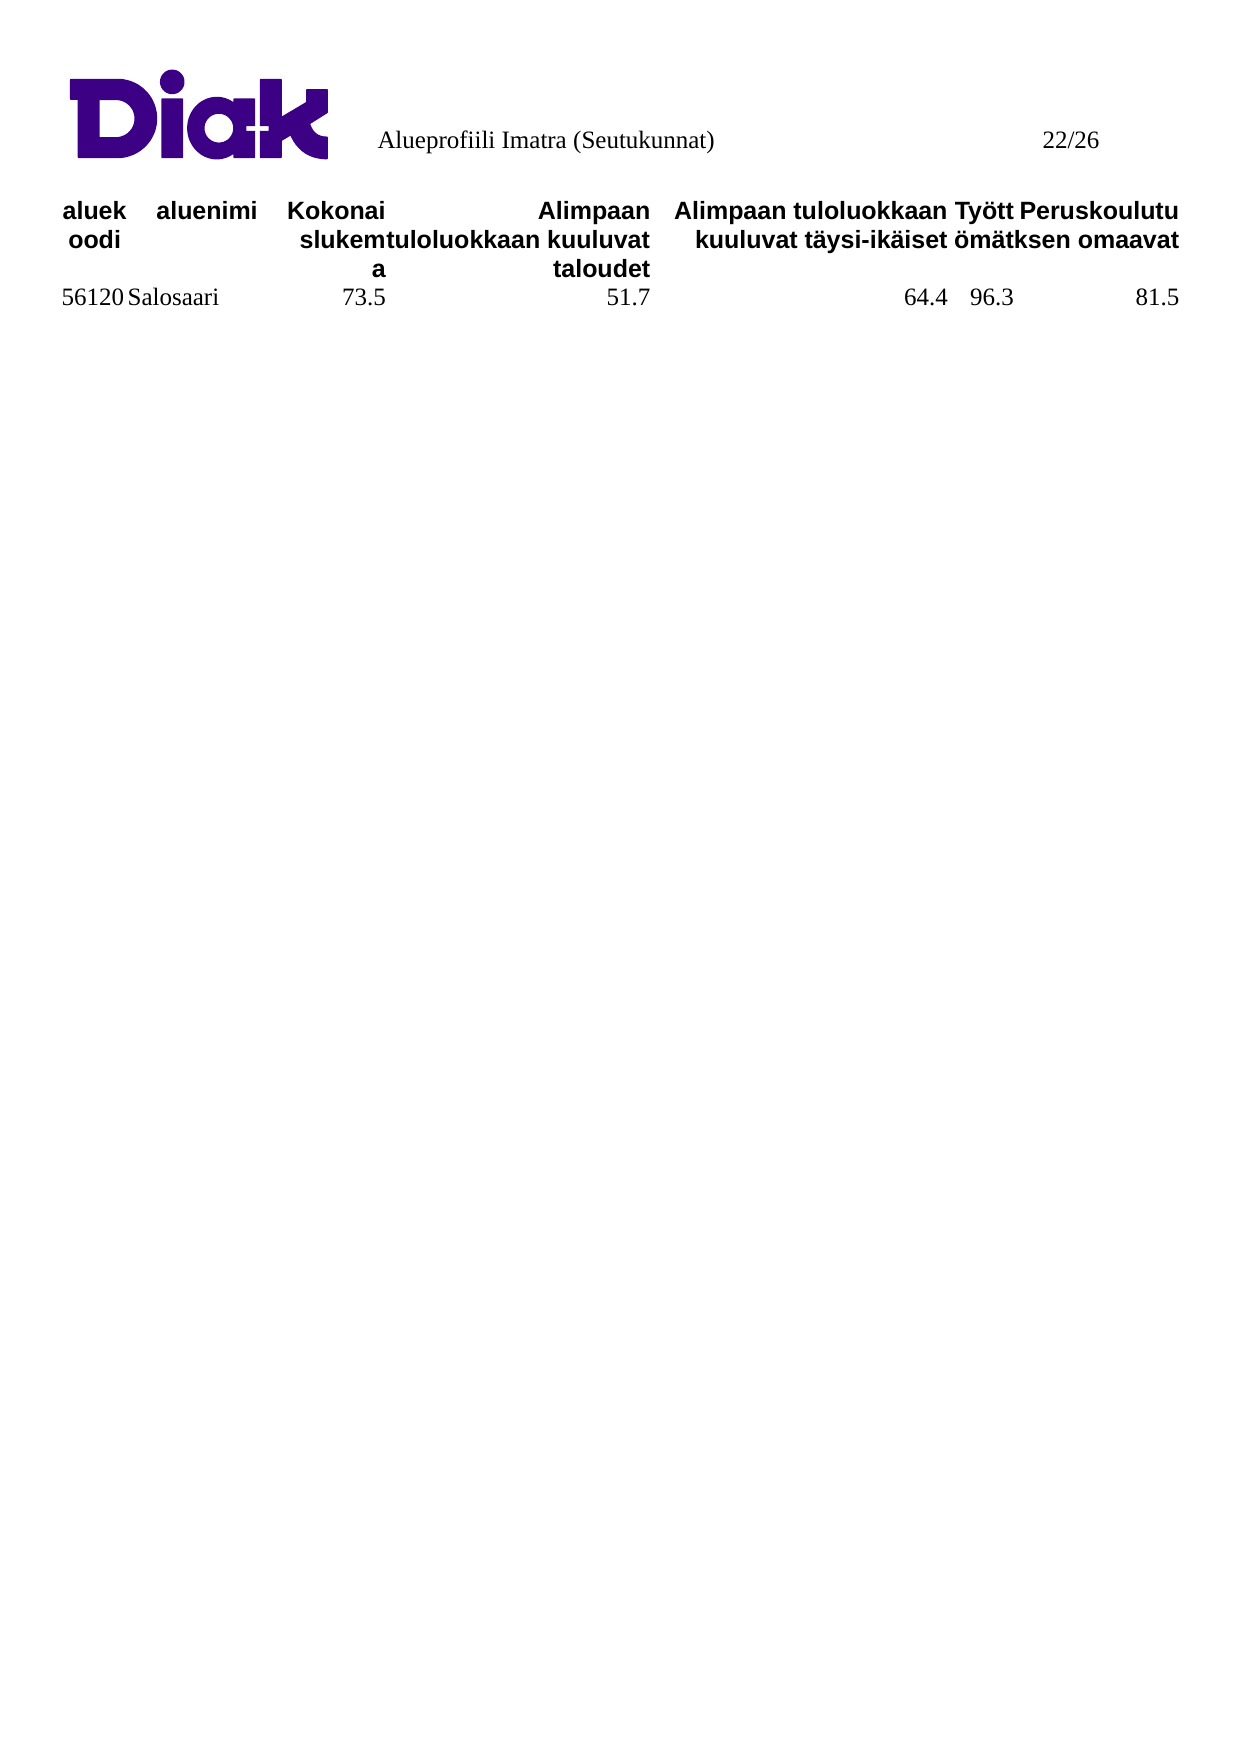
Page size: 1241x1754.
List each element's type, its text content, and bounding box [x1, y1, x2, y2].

table_cell 51.7 [385, 283, 650, 311]
table_header Työttömät [948, 196, 1014, 282]
table_cell 73.5 [286, 283, 385, 311]
table_header aluenimi [128, 196, 286, 282]
table_header Peruskoulutuksen omaavat [1014, 196, 1179, 282]
table_header aluekoodi [61, 196, 127, 282]
table_header Alimpaan tuloluokkaan kuuluvat taloudet [385, 196, 650, 282]
table_header Alimpaan tuloluokkaan kuuluvat täysi-ikäiset [650, 196, 948, 282]
table_cell Salosaari [128, 283, 286, 311]
table_header Kokonaislukema [286, 196, 385, 282]
table_cell 56120 [61, 283, 127, 311]
table_cell 81.5 [1014, 283, 1179, 311]
table_cell 96.3 [948, 283, 1014, 311]
table_cell 64.4 [650, 283, 948, 311]
